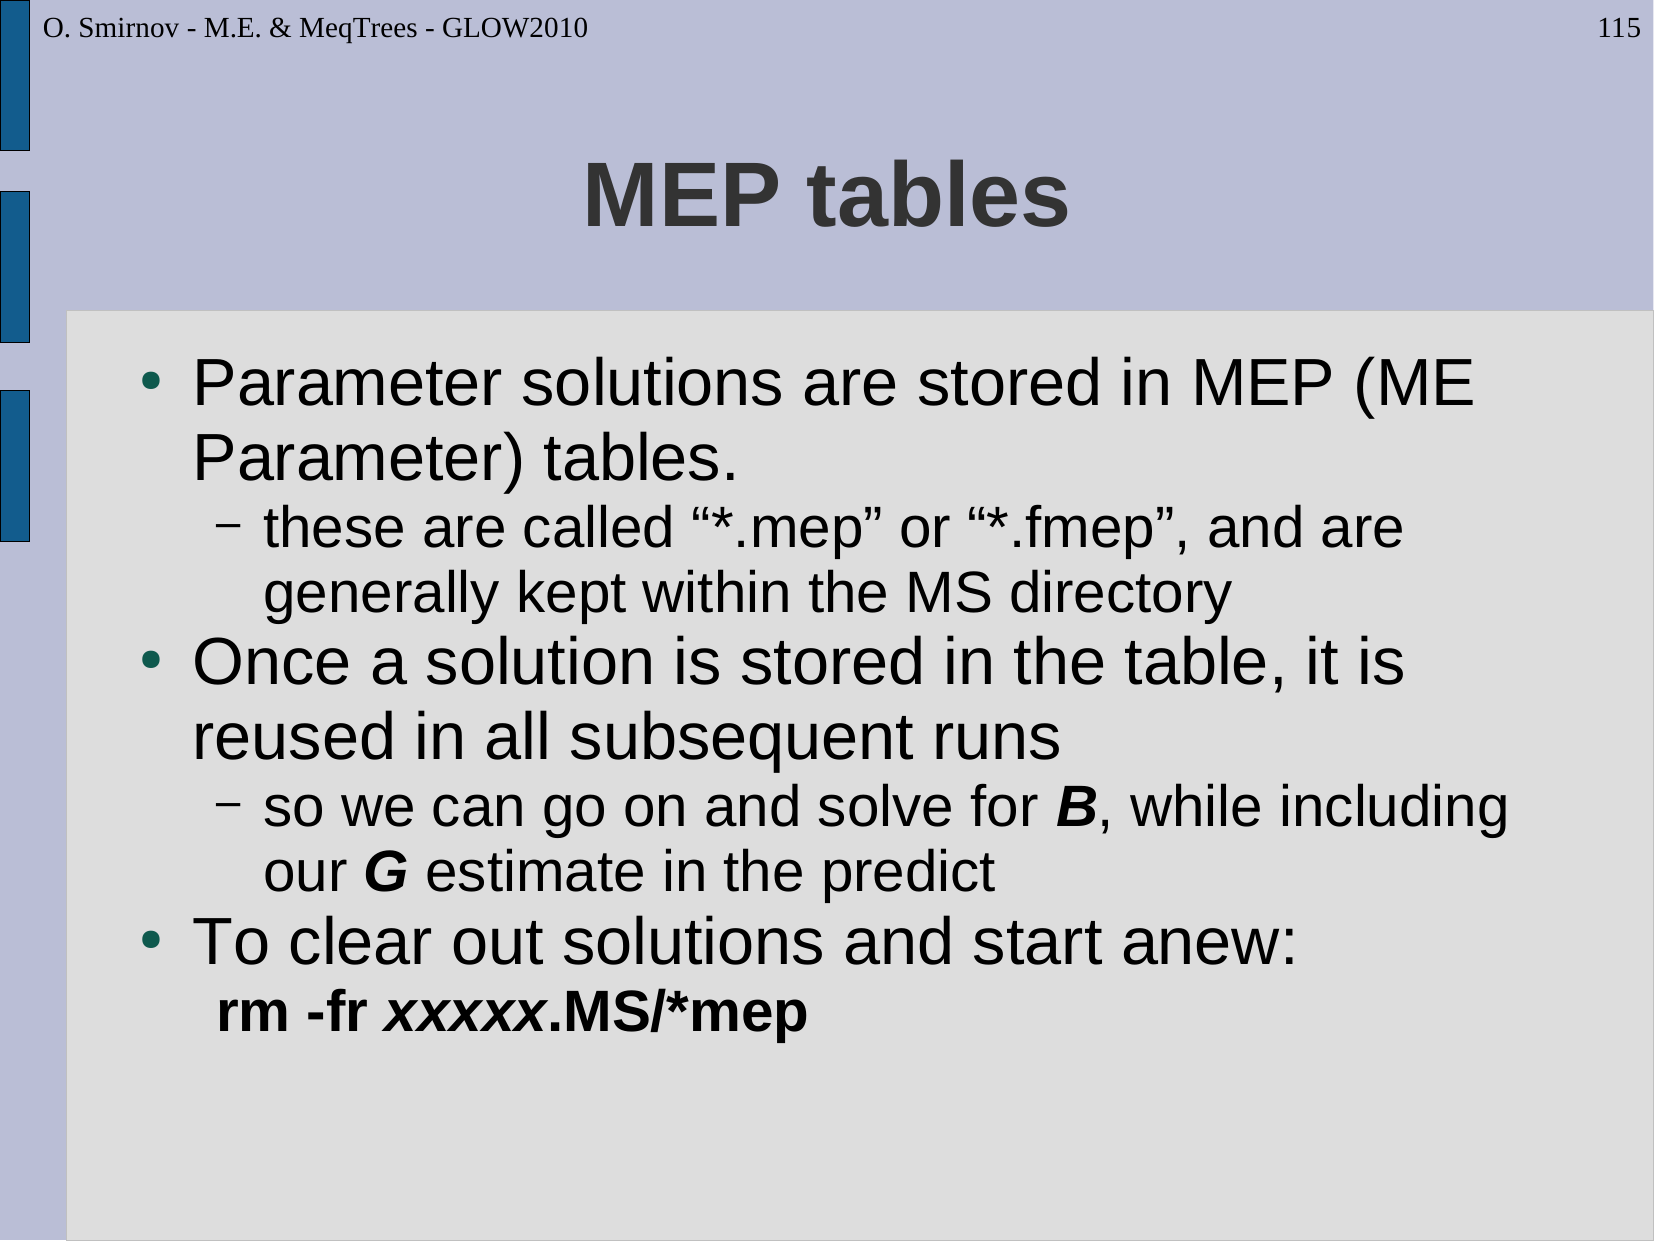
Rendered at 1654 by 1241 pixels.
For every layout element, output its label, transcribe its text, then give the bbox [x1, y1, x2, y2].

title MEP tables [121, 98, 1534, 291]
list Parameter solutions are stored in MEP (ME Parameter) tables. these are called “*.mep” or “*.fmep”, and are generally kept within the MS directory Once a solution is stored in the table, it is reused in all subsequent runs so we can go on and solve for B, while including our G estimate in the predict To clear out solutions and start anew: rm -fr xxxxx.MS/*mep [121, 344, 1534, 1112]
